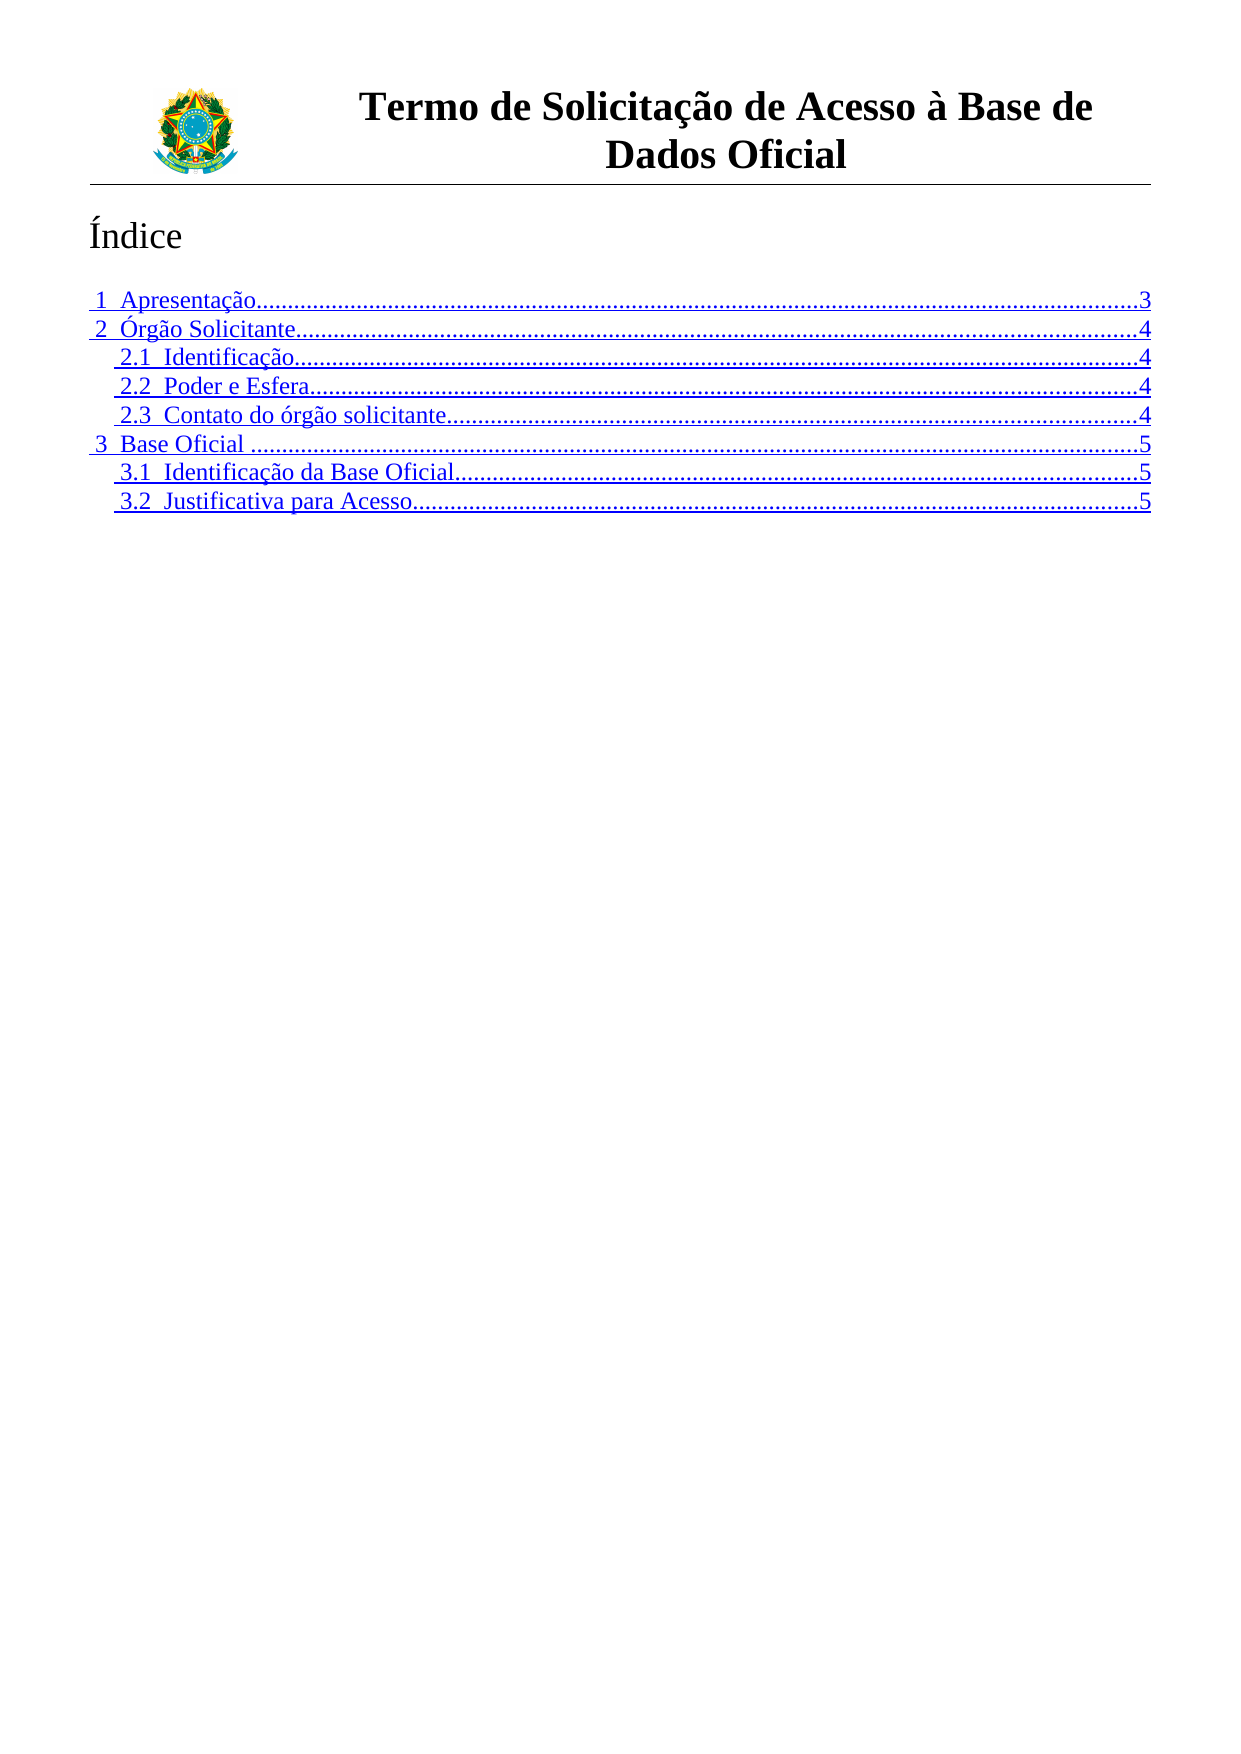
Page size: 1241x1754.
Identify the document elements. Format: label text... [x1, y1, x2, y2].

text 2.1 Identificação 4 [114, 342, 1151, 367]
text 2.3 Contato do órgão solicitante 4 [114, 400, 1151, 425]
text Índice [89, 213, 1151, 256]
picture [153, 88, 238, 174]
text 3.2 Justificativa para Acesso 5 [114, 486, 1151, 511]
text 3.1 Identificação da Base Oficial 5 [114, 457, 1151, 482]
text 3 Base Oficial 5 [89, 429, 1151, 454]
text 2.2 Poder e Esfera 4 [114, 371, 1151, 396]
text 1 Apresentação 3 [89, 285, 1151, 310]
text 2 Órgão Solicitante 4 [89, 314, 1151, 339]
picture [211, 154, 238, 174]
